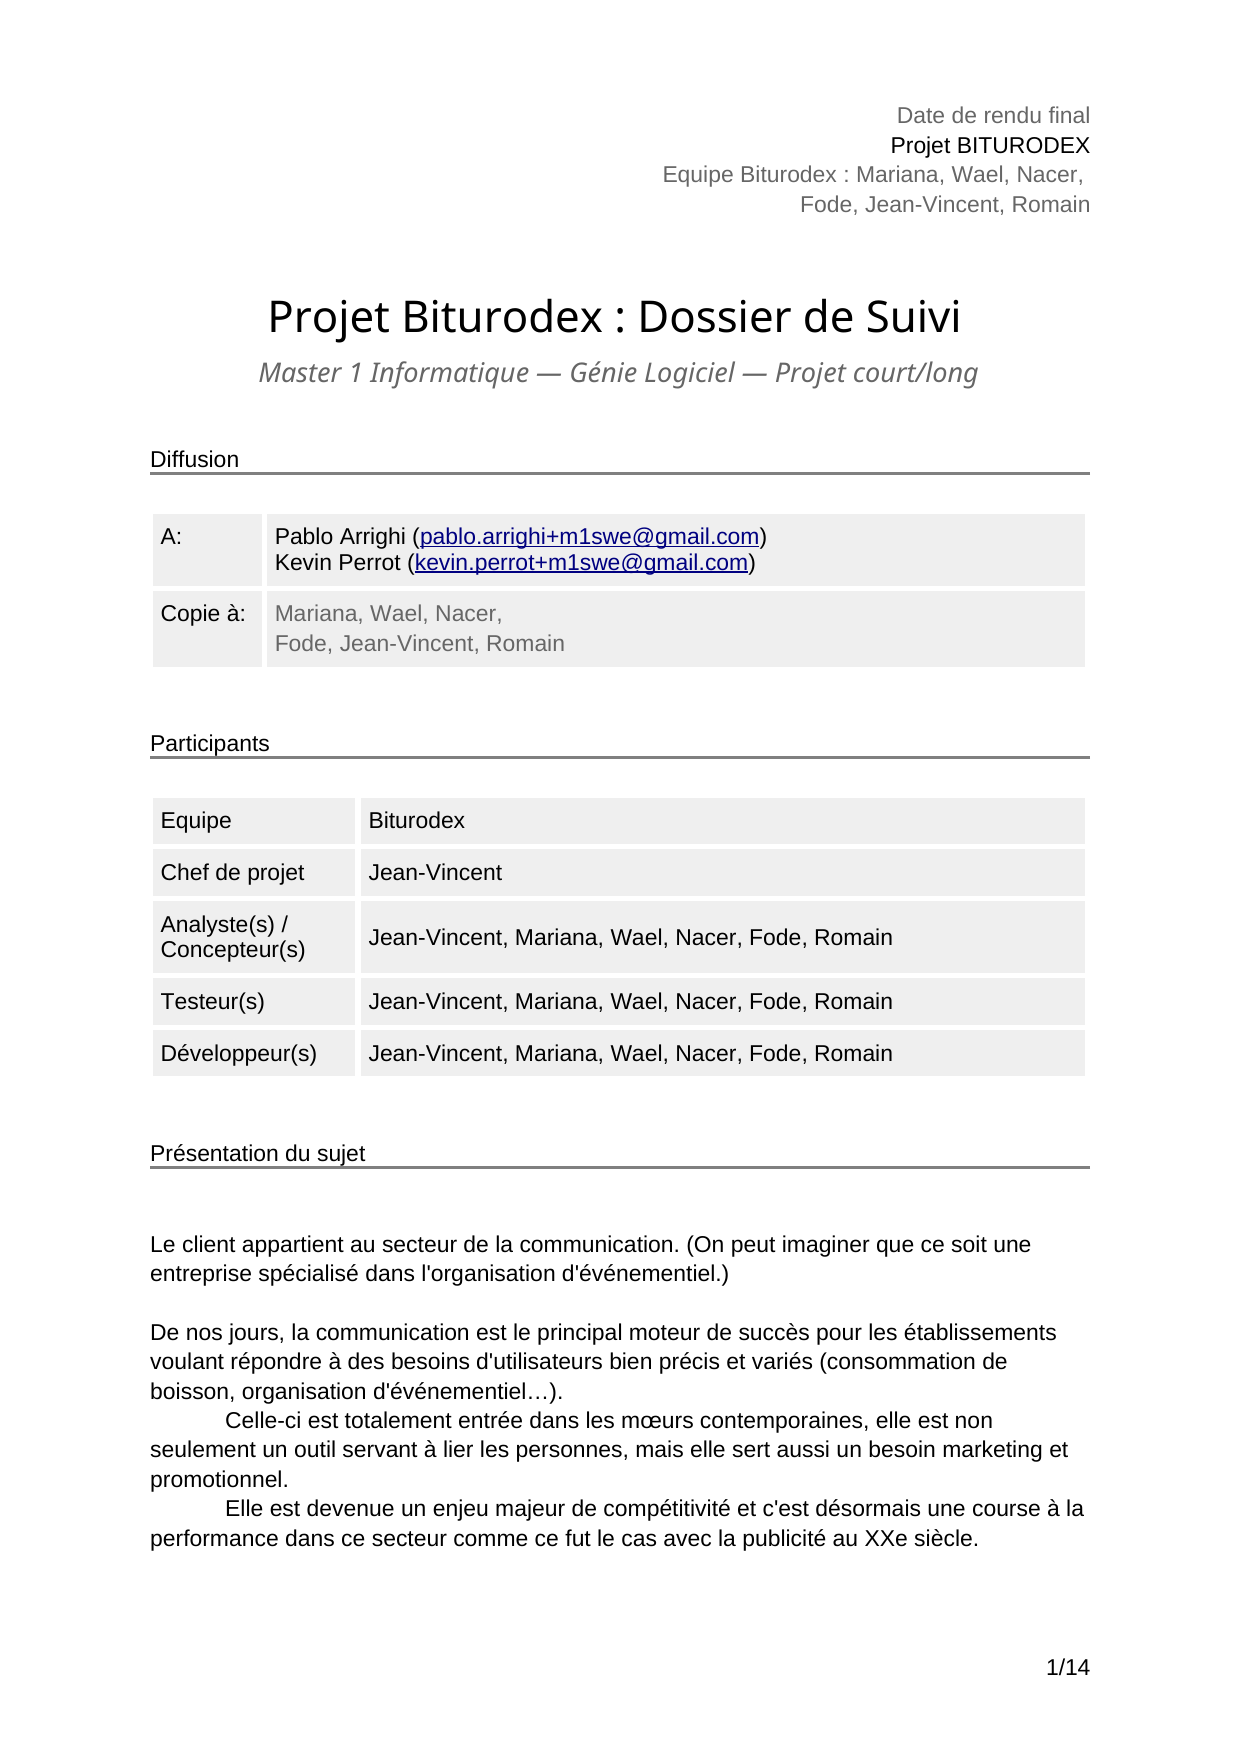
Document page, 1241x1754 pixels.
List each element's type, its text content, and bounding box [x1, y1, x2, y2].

table_cell Chef de projet [153, 849, 355, 896]
subtitle Master 1 Informatique — Génie Logiciel — Projet court/long [150, 354, 1090, 391]
table_cell Développeur(s) [153, 1030, 355, 1076]
text Elle est devenue un enjeu majeur de compétitivité et c'est désormais une course à la performance dans ce secteur comme ce fut le cas avec la publicité au XXe siècle. [150, 1496, 1090, 1551]
table_cell Mariana, Wael, Nacer, Fode, Jean-Vincent, Romain [267, 591, 1085, 667]
text Présentation du sujet [150, 1140, 1090, 1166]
table_cell Jean-Vincent [361, 849, 1085, 896]
table_header Equipe [153, 798, 355, 844]
text Le client appartient au secteur de la communication. (On peut imaginer que ce soit une entreprise spécialisé dans l'organisation d'événementiel.) [150, 1232, 1090, 1287]
table_cell Copie à: [153, 591, 262, 667]
table_cell Jean-Vincent, Mariana, Wael, Nacer, Fode, Romain [361, 978, 1085, 1025]
text De nos jours, la communication est le principal moteur de succès pour les établissements voulant répondre à des besoins d'utilisateurs bien précis et variés (consommation de boisson, organisation d'événementiel…). [150, 1320, 1090, 1404]
text Participants [150, 731, 1090, 756]
text Celle-ci est totalement entrée dans les mœurs contemporaines, elle est non seulement un outil servant à lier les personnes, mais elle sert aussi un besoin marketing et promotionnel. [150, 1408, 1090, 1492]
table_cell Jean-Vincent, Mariana, Wael, Nacer, Fode, Romain [361, 1030, 1085, 1076]
title Projet Biturodex : Dossier de Suivi [150, 285, 1090, 345]
table_cell Testeur(s) [153, 978, 355, 1025]
table_header A: [153, 514, 262, 586]
table_header Biturodex [361, 798, 1085, 844]
table_header Pablo Arrighi (pablo.arrighi+m1swe@gmail.com) Kevin Perrot (kevin.perrot+m1swe@gmail.com) [267, 514, 1085, 586]
text Diffusion [150, 446, 1090, 472]
table_cell Analyste(s) / Concepteur(s) [153, 901, 355, 973]
table_cell Jean-Vincent, Mariana, Wael, Nacer, Fode, Romain [361, 901, 1085, 973]
